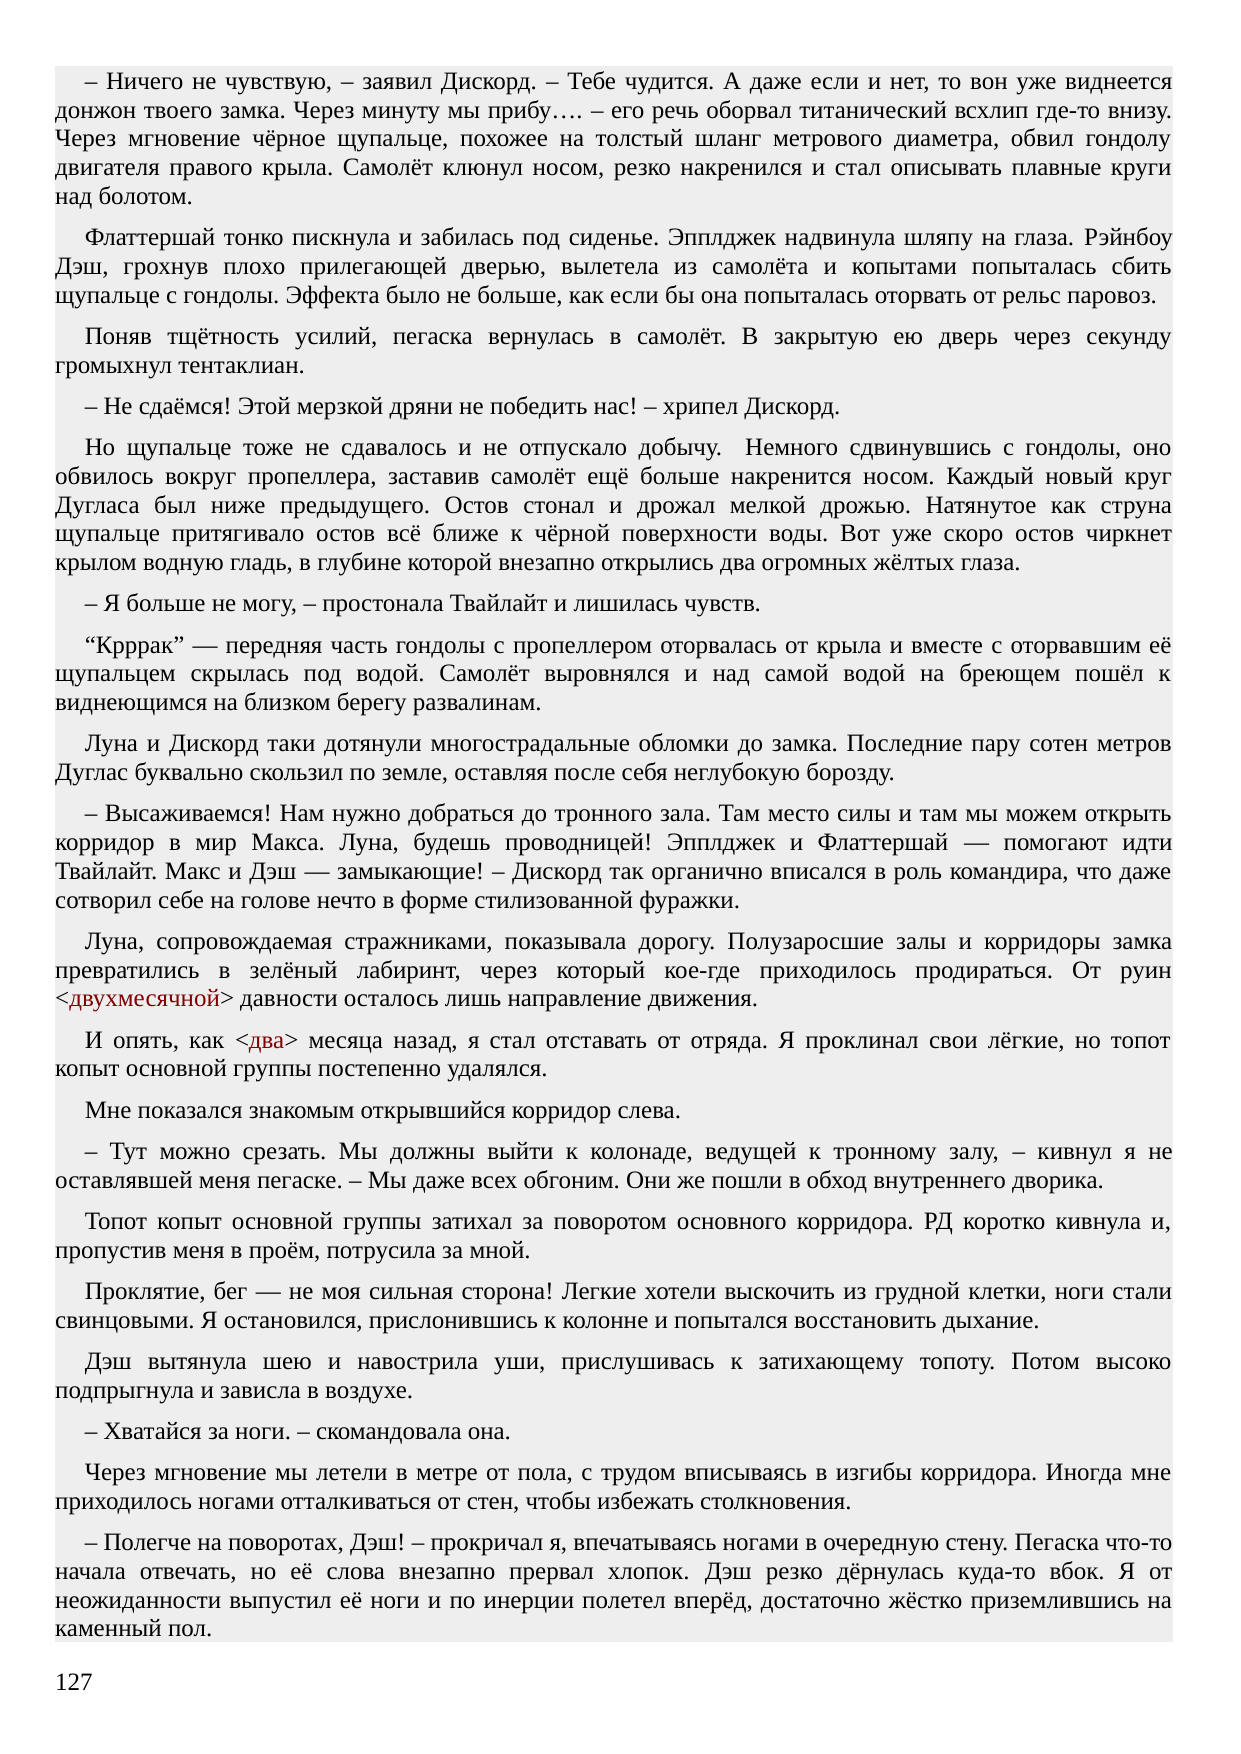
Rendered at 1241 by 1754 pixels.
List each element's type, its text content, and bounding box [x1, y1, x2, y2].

text Поняв тщётность усилий, пегаска вернулась в самолёт. В закрытую ею дверь через секунду громыхнул тентаклиан. [55, 321, 1173, 378]
text Проклятие, бег — не моя сильная сторона! Легкие хотели выскочить из грудной клетки, ноги стали свинцовыми. Я остановился, прислонившись к колонне и попытался восстановить дыхание. [55, 1276, 1173, 1333]
text Луна и Дискорд таки дотянули многострадальные обломки до замка. Последние пару сотен метров Дуглас буквально скользил по земле, оставляя после себя неглубокую борозду. [55, 728, 1173, 786]
text Но щупальце тоже не сдавалось и не отпускало добычу. Немного сдвинувшись с гондолы, оно обвилось вокруг пропеллера, заставив самолёт ещё больше накренится носом. Каждый новый круг Дугласа был ниже предыдущего. Остов стонал и дрожал мелкой дрожью. Натянутое как струна щупальце притягивало остов всё ближе к чёрной поверхности воды. Вот уже скоро остов чиркнет крылом водную гладь, в глубине которой внезапно открылись два огромных жёлтых глаза. [55, 432, 1173, 576]
text И опять, как <два> месяца назад, я стал отставать от отряда. Я проклинал свои лёгкие, но топот копыт основной группы постепенно удалялся. [55, 1025, 1173, 1082]
text – Ничего не чувствую, – заявил Дискорд. – Тебе чудится. А даже если и нет, то вон уже виднеется донжон твоего замка. Через минуту мы прибу…. – его речь оборвал титанический всхлип где-то внизу. Через мгновение чёрное щупальце, похожее на толстый шланг метрового диаметра, обвил гондолу двигателя правого крыла. Самолёт клюнул носом, резко накренился и стал описывать плавные круги над болотом. [55, 66, 1173, 210]
text – Не сдаёмся! Этой мерзкой дряни не победить нас! – хрипел Дискорд. [55, 391, 1173, 420]
text – Высаживаемся! Нам нужно добраться до тронного зала. Там место силы и там мы можем открыть корридор в мир Макса. Луна, будешь проводницей! Эпплджек и Флаттершай — помогают идти Твайлайт. Макс и Дэш — замыкающие! – Дискорд так органично вписался в роль командира, что даже сотворил себе на голове нечто в форме стилизованной фуражки. [55, 798, 1173, 913]
text – Полегче на поворотах, Дэш! – прокричал я, впечатываясь ногами в очередную стену. Пегаска что-то начала отвечать, но её слова внезапно прервал хлопок. Дэш резко дёрнулась куда-то вбок. Я от неожиданности выпустил её ноги и по инерции полетел вперёд, достаточно жёстко приземлившись на каменный пол. [55, 1527, 1173, 1642]
text Флаттершай тонко пискнула и забилась под сиденье. Эпплджек надвинула шляпу на глаза. Рэйнбоу Дэш, грохнув плохо прилегающей дверью, вылетела из самолёта и копытами попыталась сбить щупальце с гондолы. Эффекта было не больше, как если бы она попыталась оторвать от рельс паровоз. [55, 222, 1173, 308]
text Дэш вытянула шею и навострила уши, прислушивась к затихающему топоту. Потом высоко подпрыгнула и зависла в воздухе. [55, 1346, 1173, 1403]
text Топот копыт основной группы затихал за поворотом основного корридора. РД коротко кивнула и, пропустив меня в проём, потрусила за мной. [55, 1206, 1173, 1263]
text – Хватайся за ноги. – скомандовала она. [55, 1416, 1173, 1445]
text Луна, сопровождаемая стражниками, показывала дорогу. Полузаросшие залы и корридоры замка превратились в зелёный лабиринт, через который кое-где приходилось продираться. От руин <двухмесячной> давности осталось лишь направление движения. [55, 926, 1173, 1012]
text “Крррак” — передняя часть гондолы с пропеллером оторвалась от крыла и вместе с оторвавшим её щупальцем скрылась под водой. Самолёт выровнялся и над самой водой на бреющем пошёл к виднеющимся на близком берегу развалинам. [55, 630, 1173, 716]
text – Я больше не могу, – простонала Твайлайт и лишилась чувств. [55, 588, 1173, 617]
text – Тут можно срезать. Мы должны выйти к колонаде, ведущей к тронному залу, – кивнул я не оставлявшей меня пегаске. – Мы даже всех обгоним. Они же пошли в обход внутреннего дворика. [55, 1136, 1173, 1193]
text Мне показался знакомым открывшийся корридор слева. [55, 1095, 1173, 1123]
text Через мгновение мы летели в метре от пола, с трудом вписываясь в изгибы корридора. Иногда мне приходилось ногами отталкиваться от стен, чтобы избежать столкновения. [55, 1457, 1173, 1515]
